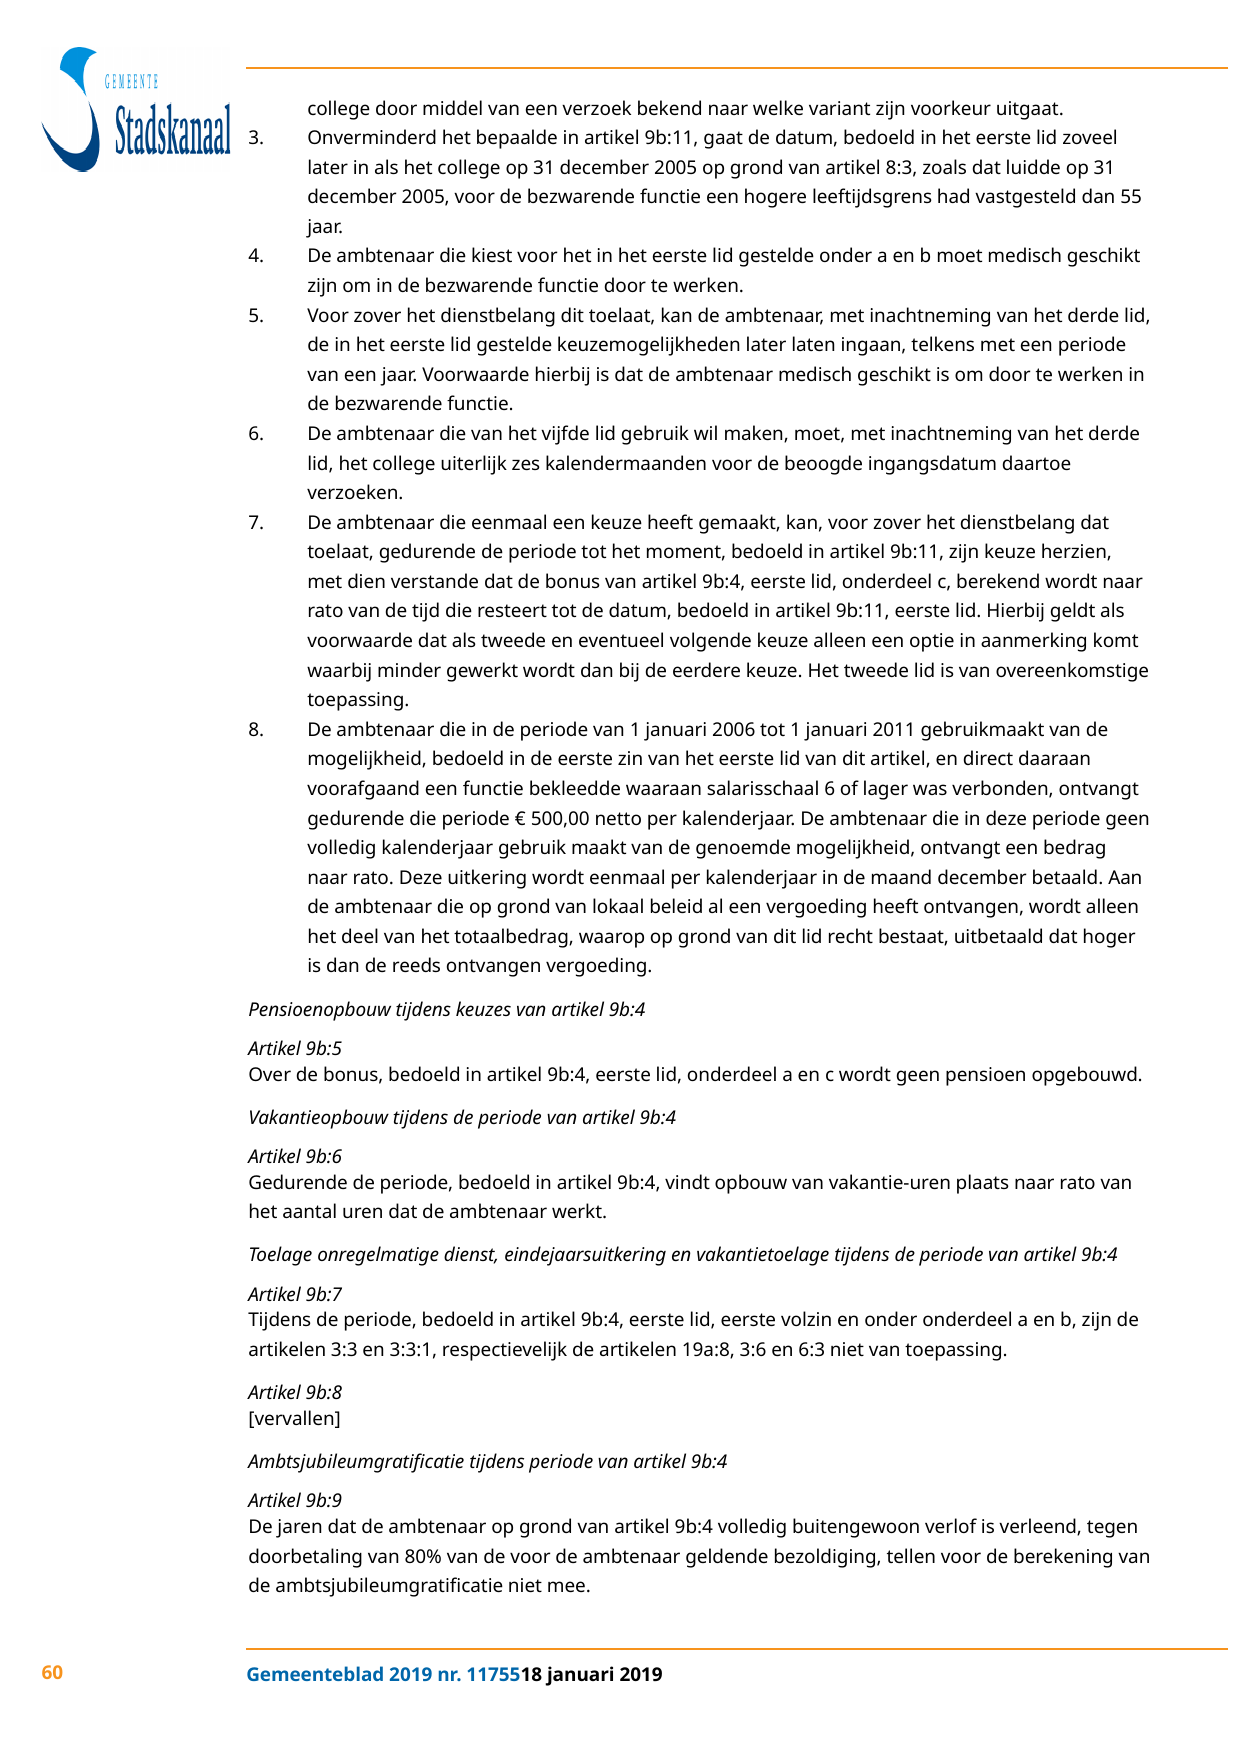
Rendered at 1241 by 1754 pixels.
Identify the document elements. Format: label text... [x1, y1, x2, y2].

text Artikel 9b:9 [248, 1487, 1152, 1513]
list college door middel van een verzoek bekend naar welke variant zijn voorkeur uitgaat. [248, 95, 1152, 121]
list Voor zover het dienstbelang dit toelaat, kan de ambtenaar, met inachtneming van het derde lid, de in het eerste lid gestelde keuzemogelijkheden later laten ingaan, telkens met een periode van een jaar. Voorwaarde hierbij is dat de ambtenaar medisch geschikt is om door te werken in de bezwarende functie. [248, 302, 1152, 416]
text Vakantieopbouw tijdens de periode van artikel 9b:4 [248, 1104, 1152, 1130]
list De ambtenaar die in de periode van 1 januari 2006 tot 1 januari 2011 gebruikmaakt van de mogelijkheid, bedoeld in de eerste zin van het eerste lid van dit artikel, en direct daaraan voorafgaand een functie bekleedde waaraan salarisschaal 6 of lager was verbonden, ontvangt gedurende die periode € 500,00 netto per kalenderjaar. De ambtenaar die in deze periode geen volledig kalenderjaar gebruik maakt van de genoemde mogelijkheid, ontvangt een bedrag naar rato. Deze uitkering wordt eenmaal per kalenderjaar in de maand december betaald. Aan de ambtenaar die op grond van lokaal beleid al een vergoeding heeft ontvangen, wordt alleen het deel van het totaalbedrag, waarop op grond van dit lid recht bestaat, uitbetaald dat hoger is dan de reeds ontvangen vergoeding. [248, 716, 1152, 978]
text De jaren dat de ambtenaar op grond van artikel 9b:4 volledig buitengewoon verlof is verleend, tegen doorbetaling van 80% van de voor de ambtenaar geldende bezoldiging, tellen voor de berekening van de ambtsjubileumgratificatie niet mee. [248, 1513, 1152, 1598]
text Artikel 9b:5 [248, 1035, 1152, 1061]
text Artikel 9b:6 [248, 1143, 1152, 1169]
text Gedurende de periode, bedoeld in artikel 9b:4, vindt opbouw van vakantie-uren plaats naar rato van het aantal uren dat de ambtenaar werkt. [248, 1169, 1152, 1224]
list Onverminderd het bepaalde in artikel 9b:11, gaat de datum, bedoeld in het eerste lid zoveel later in als het college op 31 december 2005 op grond van artikel 8:3, zoals dat luidde op 31 december 2005, voor de bezwarende functie een hogere leeftijdsgrens had vastgesteld dan 55 jaar. [248, 124, 1152, 239]
picture [41, 47, 231, 172]
text Ambtsjubileumgratificatie tijdens periode van artikel 9b:4 [248, 1448, 1152, 1474]
text Artikel 9b:7 [248, 1281, 1152, 1307]
text Toelage onregelmatige dienst, eindejaarsuitkering en vakantietoelage tijdens de periode van artikel 9b:4 [248, 1242, 1152, 1267]
list De ambtenaar die van het vijfde lid gebruik wil maken, moet, met inachtneming van het derde lid, het college uiterlijk zes kalendermaanden voor de beoogde ingangsdatum daartoe verzoeken. [248, 420, 1152, 505]
text Artikel 9b:8 [248, 1379, 1152, 1405]
text Pensioenopbouw tijdens keuzes van artikel 9b:4 [248, 996, 1152, 1022]
list De ambtenaar die eenmaal een keuze heeft gemaakt, kan, voor zover het dienstbelang dat toelaat, gedurende de periode tot het moment, bedoeld in artikel 9b:11, zijn keuze herzien, met dien verstande dat de bonus van artikel 9b:4, eerste lid, onderdeel c, berekend wordt naar rato van de tijd die resteert tot de datum, bedoeld in artikel 9b:11, eerste lid. Hierbij geldt als voorwaarde dat als tweede en eventueel volgende keuze alleen een optie in aanmerking komt waarbij minder gewerkt wordt dan bij de eerdere keuze. Het tweede lid is van overeenkomstige toepassing. [248, 509, 1152, 712]
text [vervallen] [248, 1405, 1152, 1431]
text Tijdens de periode, bedoeld in artikel 9b:4, eerste lid, eerste volzin en onder onderdeel a en b, zijn de artikelen 3:3 en 3:3:1, respectievelijk de artikelen 19a:8, 3:6 en 6:3 niet van toepassing. [248, 1307, 1152, 1362]
list De ambtenaar die kiest voor het in het eerste lid gestelde onder a en b moet medisch geschikt zijn om in de bezwarende functie door te werken. [248, 243, 1152, 298]
text Over de bonus, bedoeld in artikel 9b:4, eerste lid, onderdeel a en c wordt geen pensioen opgebouwd. [248, 1061, 1152, 1087]
